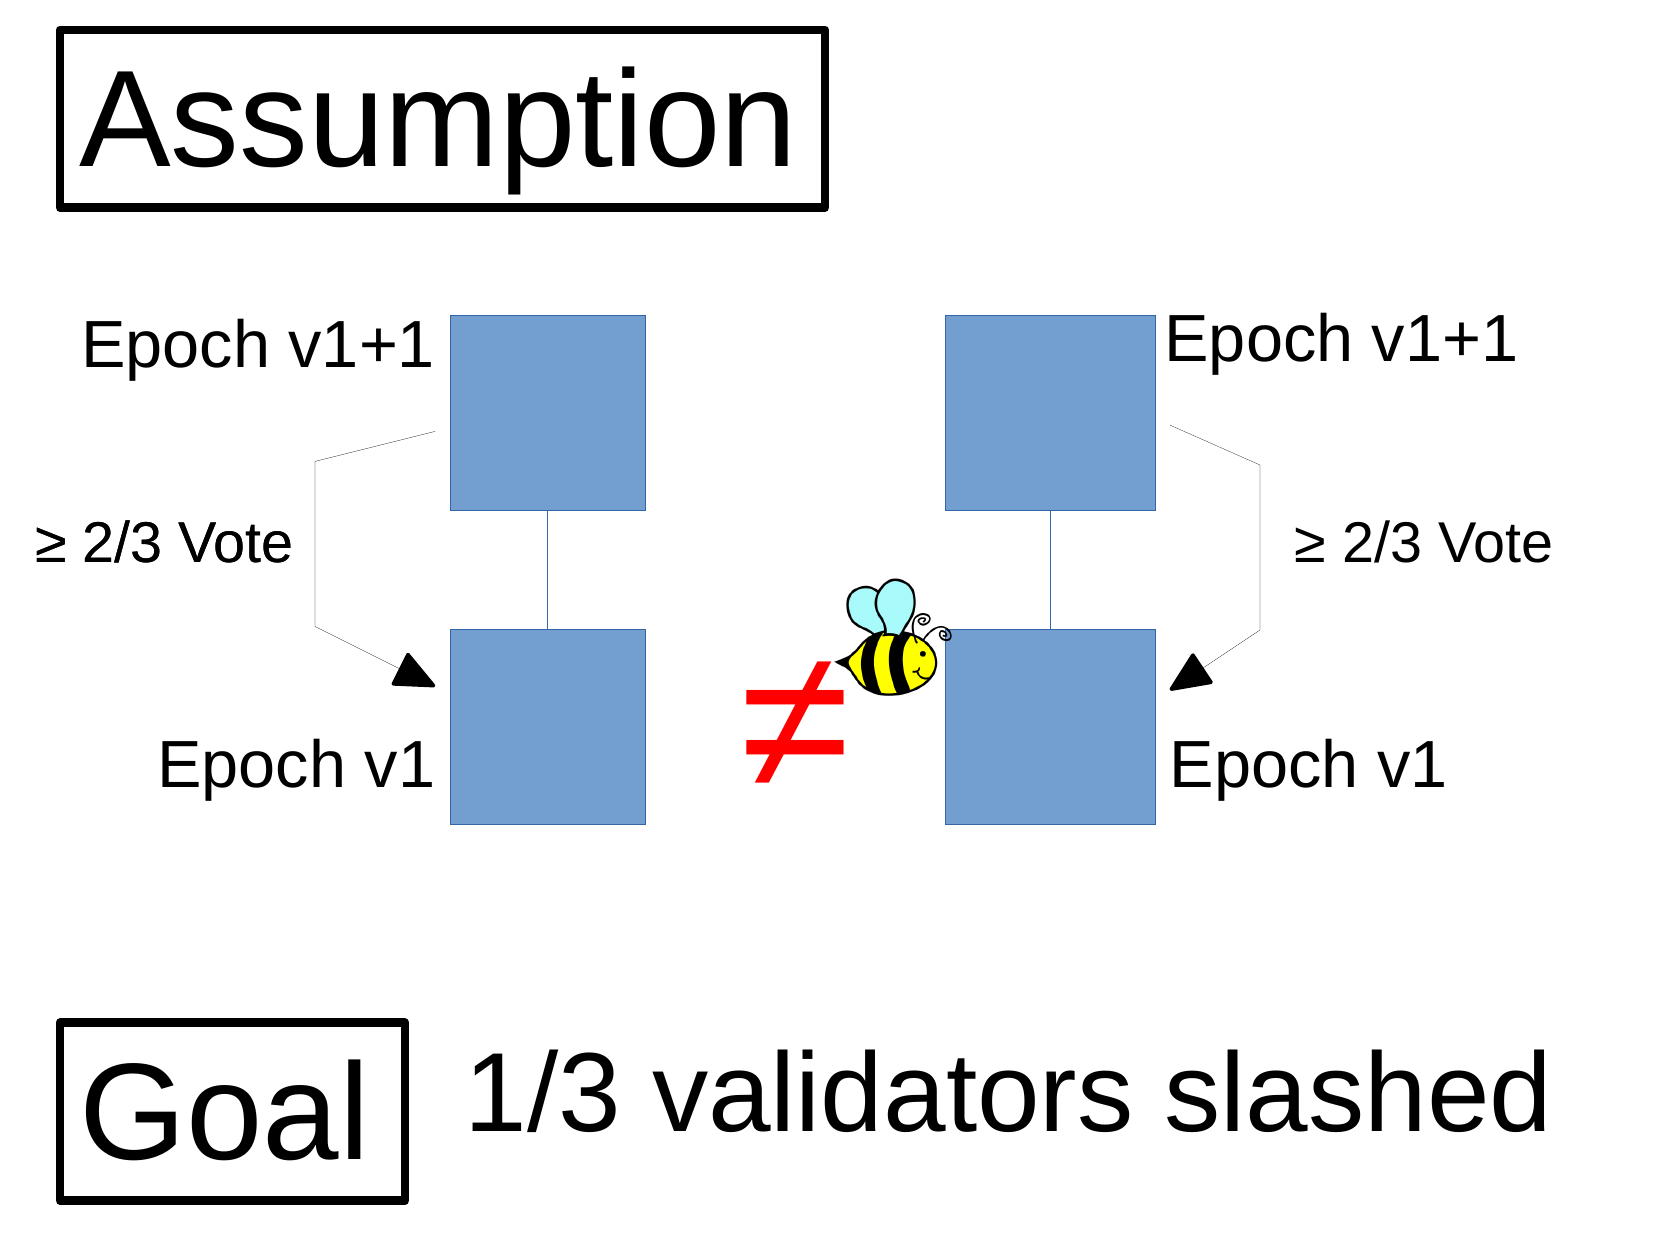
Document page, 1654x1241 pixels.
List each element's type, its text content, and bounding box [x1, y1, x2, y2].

text_box Epoch v1 [30, 720, 451, 852]
text_box ≥ 2/3 Vote [0, 510, 316, 601]
text_box Epoch v1+1 [30, 300, 451, 432]
text_box [450, 315, 646, 511]
text_box [945, 629, 1156, 825]
text_box ≠ [690, 600, 901, 871]
text_box [450, 629, 646, 825]
text_box Goal [60, 1022, 406, 1201]
text_box 1/3 validators slashed [450, 1022, 1576, 1201]
text_box Epoch v1+1 [1149, 293, 1570, 426]
text_box Assumption [60, 30, 826, 208]
text_box [945, 315, 1156, 511]
text_box Epoch v1 [1155, 720, 1576, 852]
picture [826, 569, 961, 706]
text_box ≥ 2/3 Vote [1230, 510, 1575, 601]
